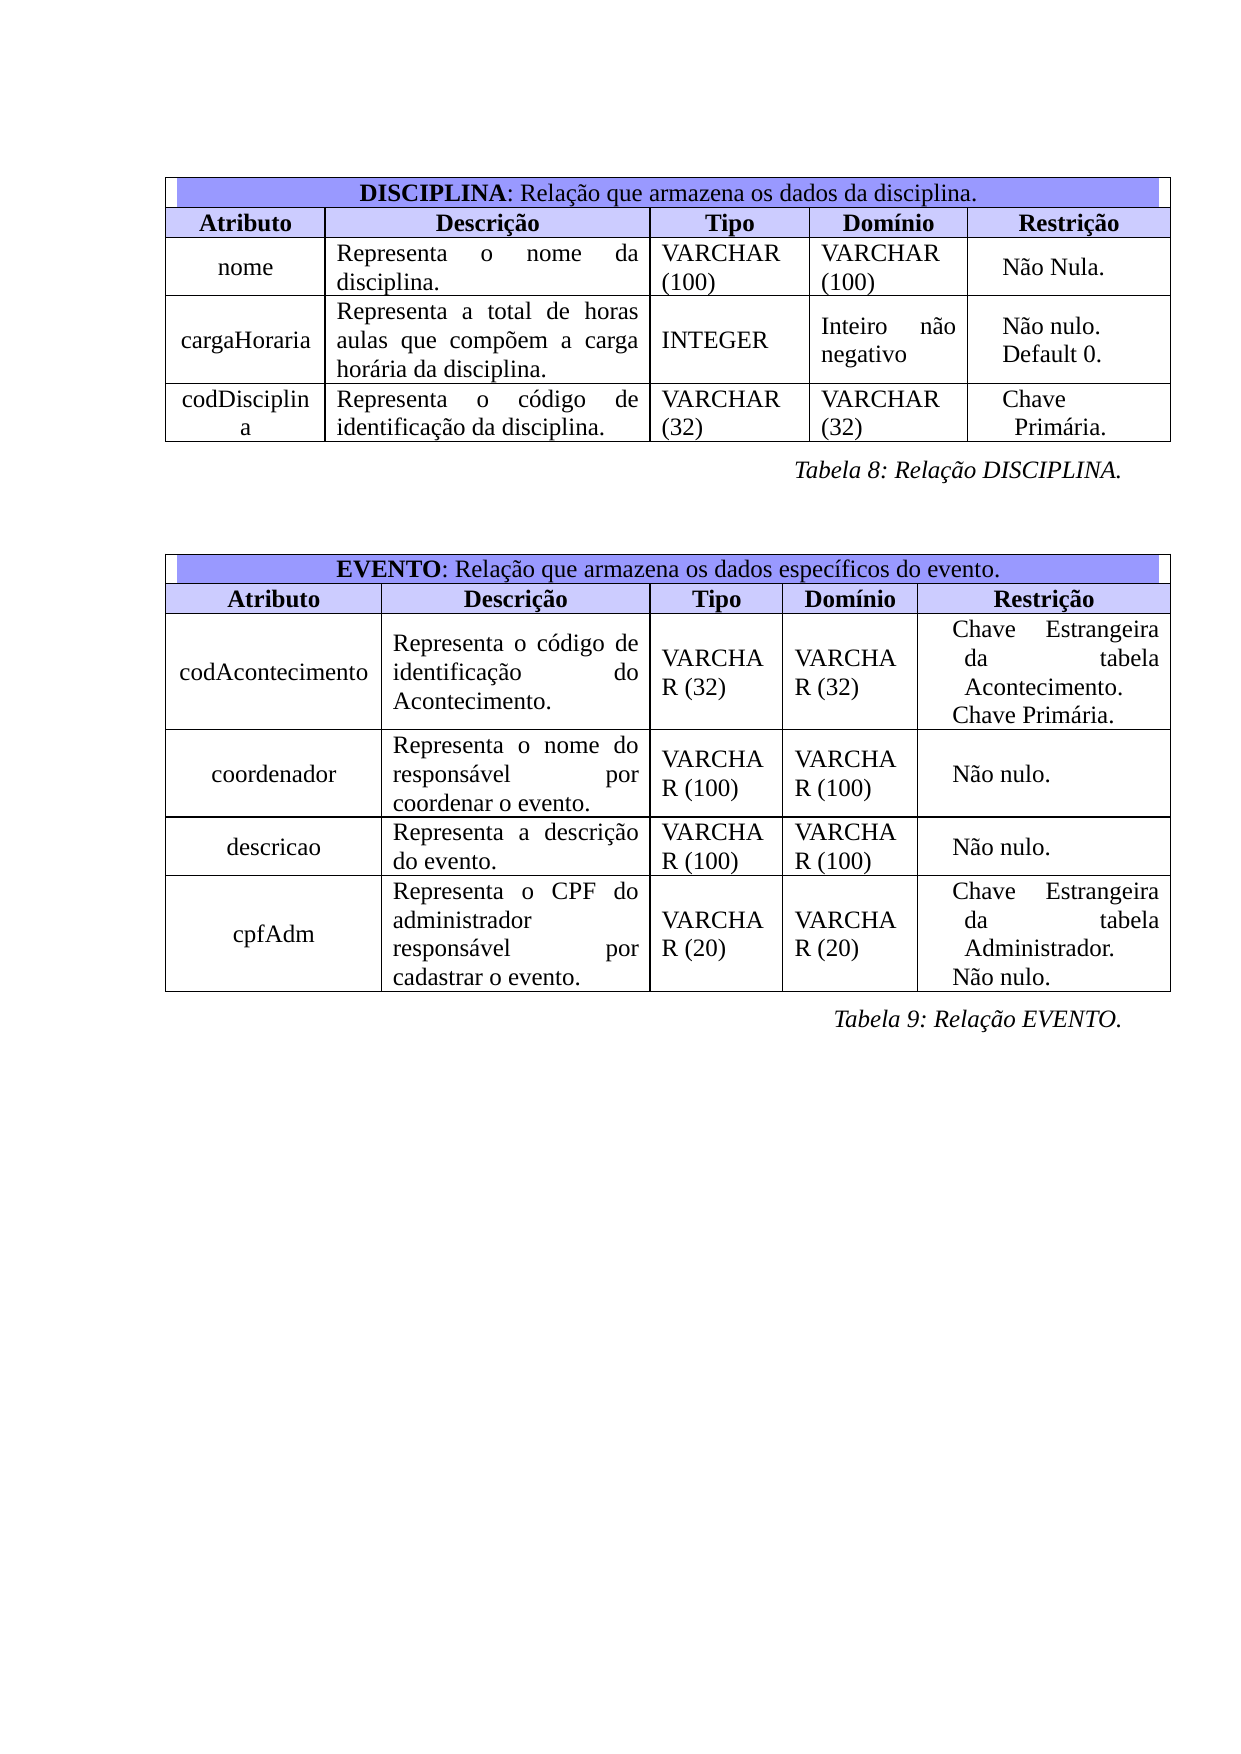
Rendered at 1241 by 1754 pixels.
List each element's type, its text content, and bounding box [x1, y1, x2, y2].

table_cell Representa o nome da disciplina. [326, 238, 649, 295]
table_cell Representa o código de identificação do Acontecimento. [382, 614, 649, 729]
table_cell Representa o nome do responsável por coordenar o evento. [382, 730, 649, 816]
table_cell VARCHAR (100) [783, 730, 917, 816]
table_cell Atributo [166, 584, 381, 613]
table_cell VARCHAR (32) [810, 384, 967, 441]
table_cell Inteiro não negativo [810, 296, 967, 383]
table_cell Não nulo. [918, 730, 1170, 816]
table_cell Restrição [918, 584, 1170, 613]
table_cell Chave Estrangeira da tabela Acontecimento. Chave Primária. [918, 614, 1170, 729]
table_cell Representa o CPF do administrador responsável por cadastrar o evento. [382, 876, 649, 991]
table_cell Não nulo. [918, 818, 1170, 875]
text Tabela 9: Relação EVENTO. [177, 1004, 1122, 1033]
table_cell codDisciplina [166, 384, 324, 441]
table_cell descricao [166, 818, 381, 875]
table_cell Chave Primária. [968, 384, 1170, 441]
table_cell codAcontecimento [166, 614, 381, 729]
table_cell Não Nula. [968, 238, 1170, 295]
table_cell VARCHAR (20) [651, 876, 782, 991]
table_cell coordenador [166, 730, 381, 816]
table_cell Restrição [968, 208, 1170, 237]
table_cell VARCHAR (32) [783, 614, 917, 729]
table_cell Atributo [166, 208, 324, 237]
table_cell VARCHAR (32) [651, 614, 782, 729]
table_cell Domínio [783, 584, 917, 613]
table_cell VARCHAR (100) [651, 818, 782, 875]
table_cell VARCHAR (20) [783, 876, 917, 991]
table_cell Tipo [651, 208, 809, 237]
text Tabela 8: Relação DISCIPLINA. [177, 455, 1122, 483]
table_cell Não nulo. Default 0. [968, 296, 1170, 383]
table_cell Tipo [651, 584, 782, 613]
table_cell Representa a descrição do evento. [382, 818, 649, 875]
table_cell VARCHAR (100) [810, 238, 967, 295]
table_cell Representa a total de horas aulas que compõem a carga horária da disciplina. [326, 296, 649, 383]
table_cell VARCHAR (100) [651, 730, 782, 816]
table_cell VARCHAR (32) [651, 384, 809, 441]
table_cell VARCHAR (100) [651, 238, 809, 295]
table_cell cpfAdm [166, 876, 381, 991]
table_cell cargaHoraria [166, 296, 324, 383]
table_cell Descrição [326, 208, 649, 237]
table_cell INTEGER [651, 296, 809, 383]
table_cell Representa o código de identificação da disciplina. [326, 384, 649, 441]
table_cell VARCHAR (100) [783, 818, 917, 875]
table_cell Descrição [382, 584, 649, 613]
table_cell nome [166, 238, 324, 295]
table_cell Domínio [810, 208, 967, 237]
table_cell Chave Estrangeira da tabela Administrador. Não nulo. [918, 876, 1170, 991]
